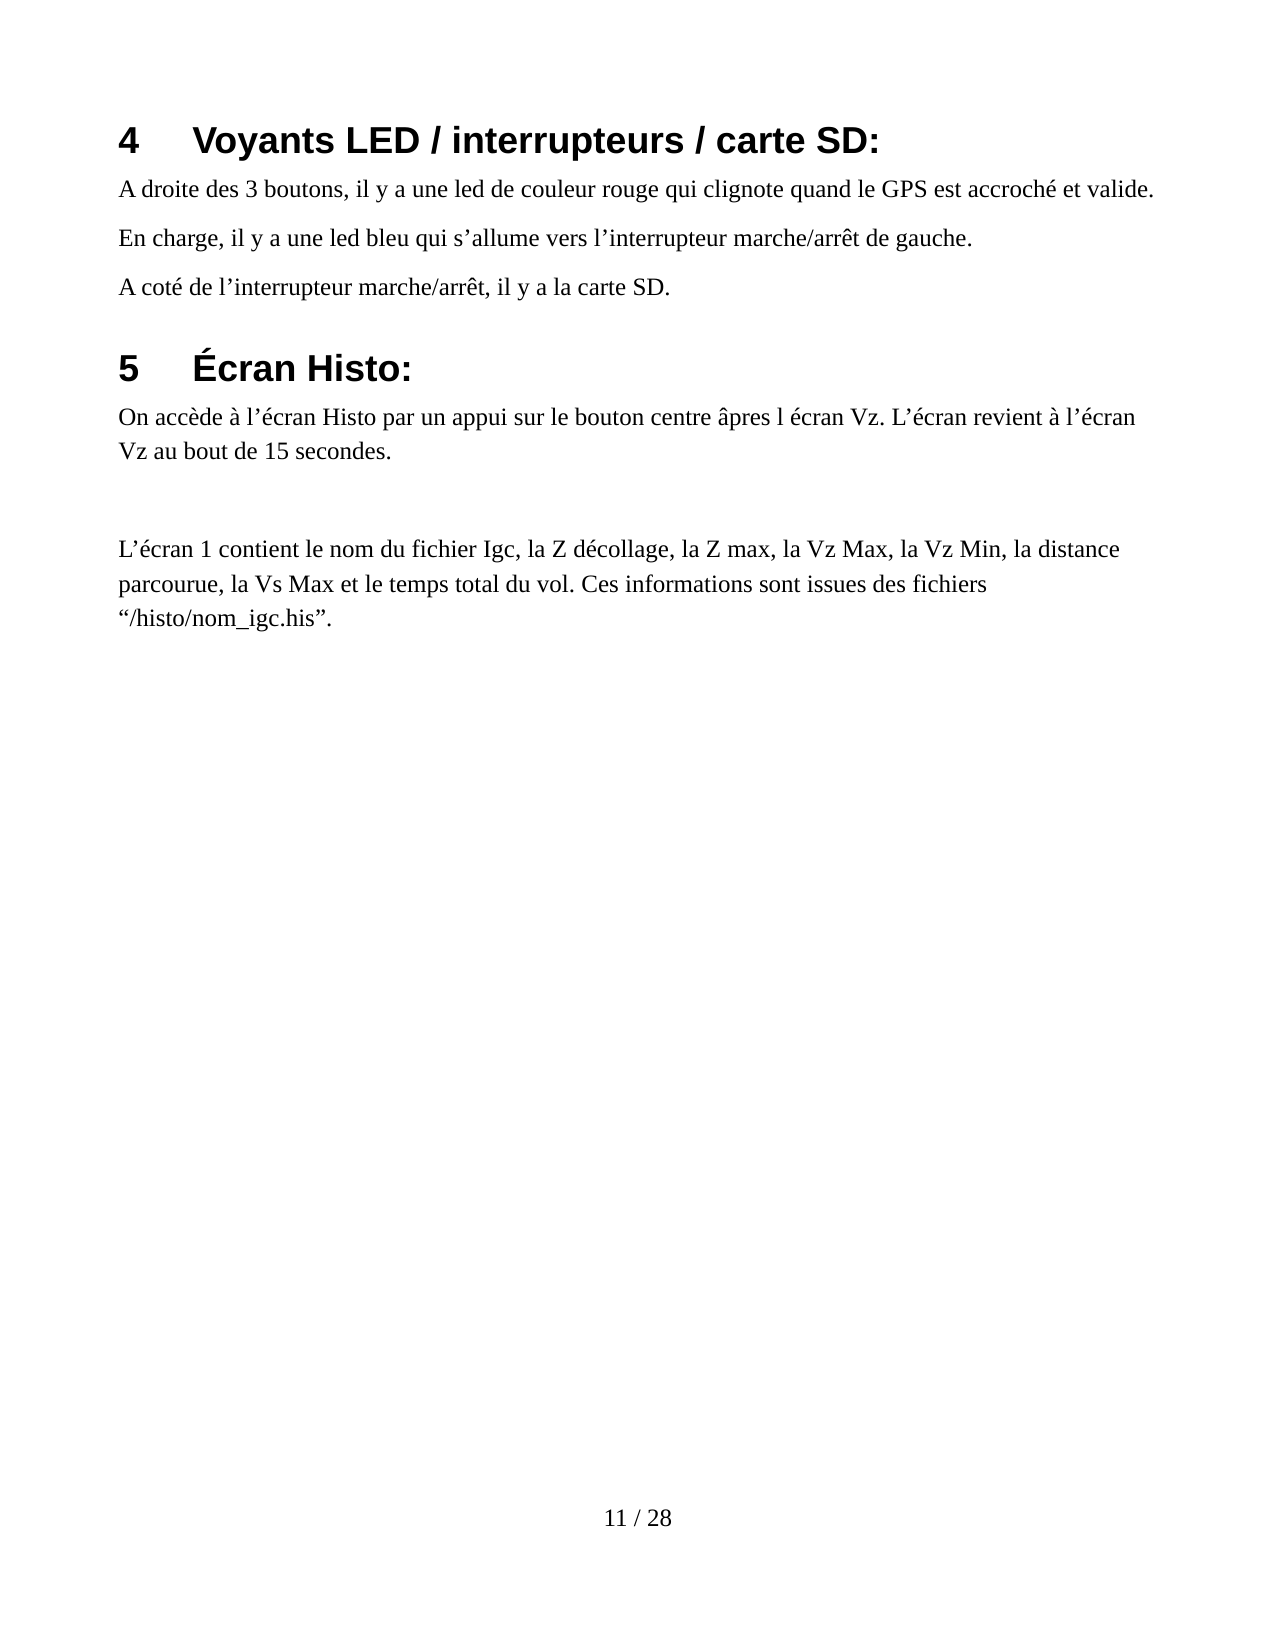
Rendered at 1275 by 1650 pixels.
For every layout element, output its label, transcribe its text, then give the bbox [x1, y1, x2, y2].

text En charge, il y a une led bleu qui s’allume vers l’interrupteur marche/arrêt de gauche. [118, 223, 1157, 252]
subtitle Écran Histo: [118, 346, 1157, 389]
text On accède à l’écran Histo par un appui sur le bouton centre âpres l écran Vz. L’écran revient à l’écran Vz au bout de 15 secondes. [118, 402, 1157, 465]
text A droite des 3 boutons, il y a une led de couleur rouge qui clignote quand le GPS est accroché et valide. [118, 174, 1157, 202]
text A coté de l’interrupteur marche/arrêt, il y a la carte SD. [118, 272, 1157, 301]
subtitle Voyants LED / interrupteurs / carte SD: [118, 118, 1157, 161]
text L’écran 1 contient le nom du fichier Igc, la Z décollage, la Z max, la Vz Max, la Vz Min, la distance parcourue, la Vs Max et le temps total du vol. Ces informations sont issues des fichiers “/histo/nom_igc.his”. [118, 534, 1157, 632]
